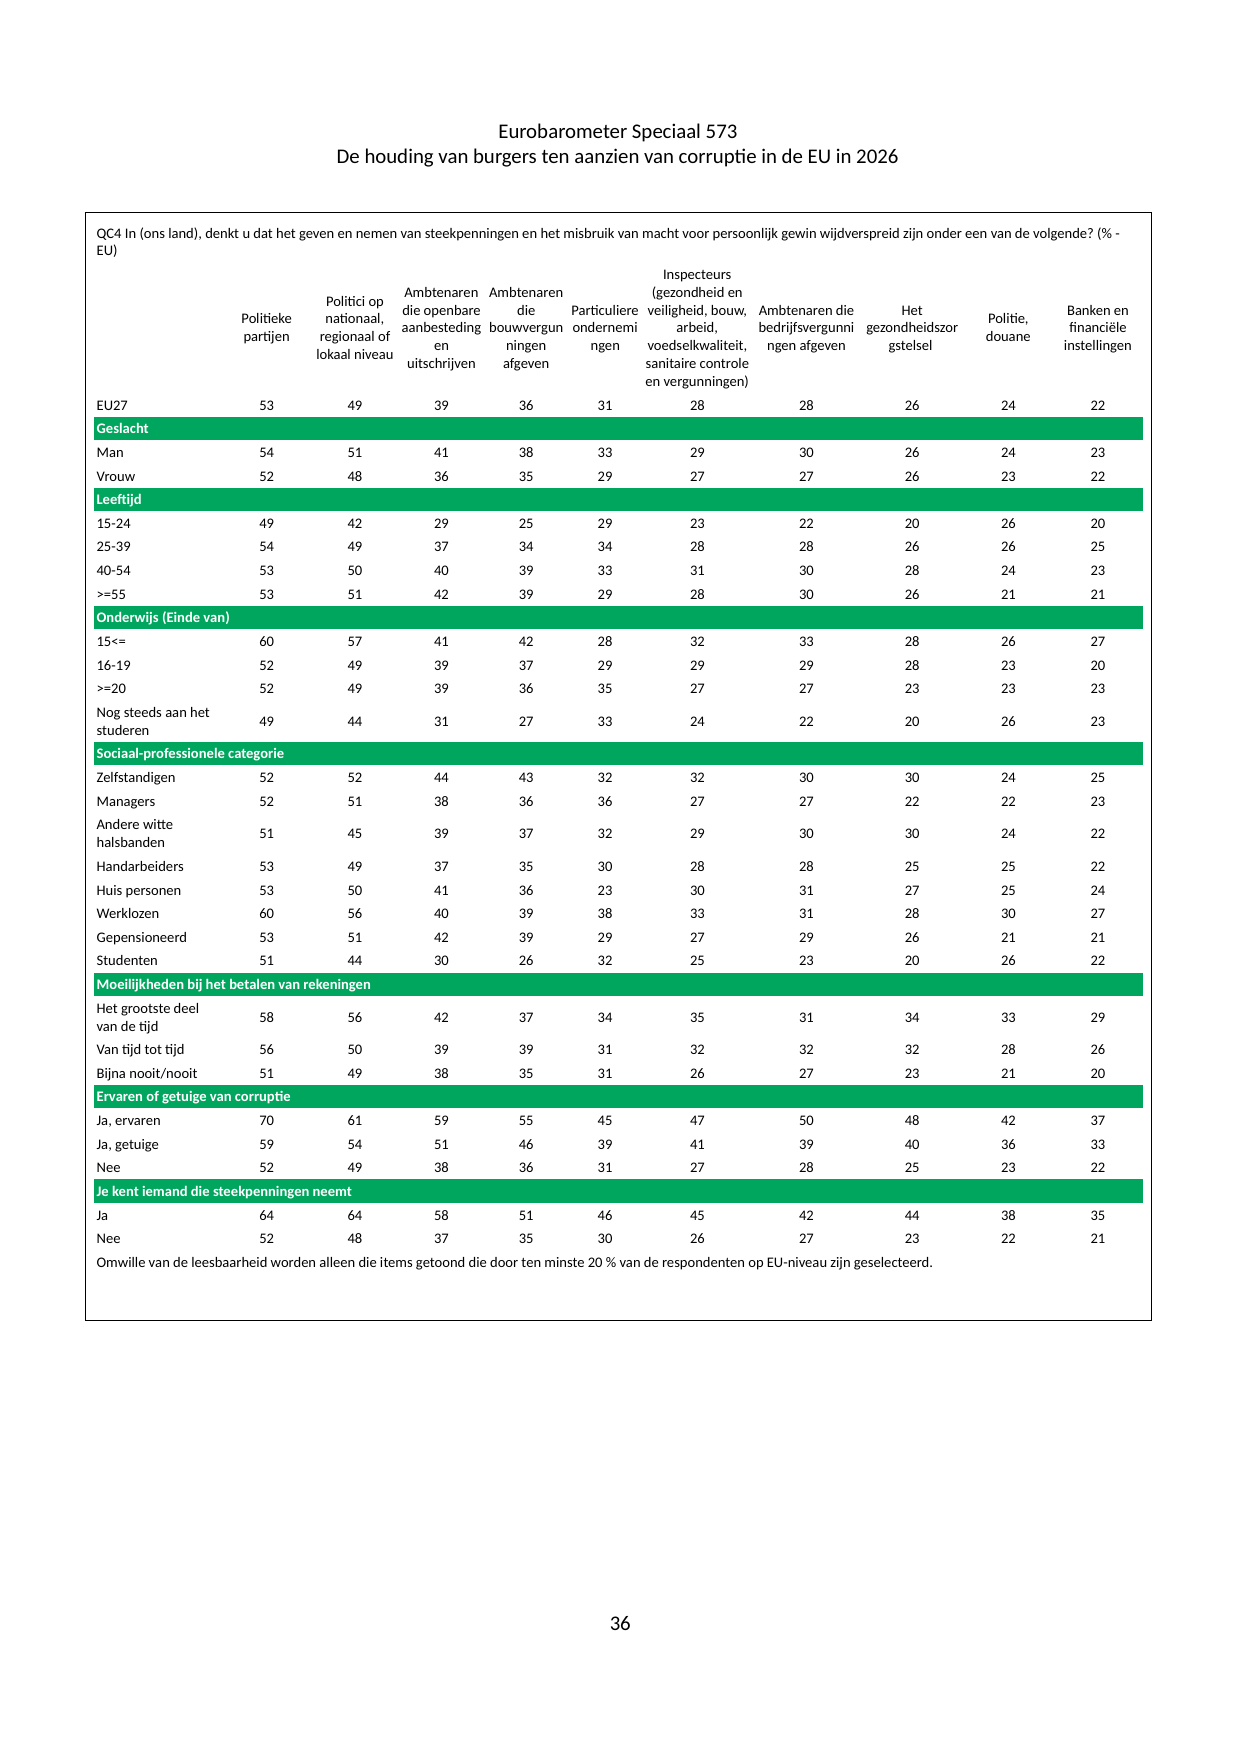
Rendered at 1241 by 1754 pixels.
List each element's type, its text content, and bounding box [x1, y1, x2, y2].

table_cell 27 [642, 1156, 752, 1179]
table_cell 49 [311, 1061, 398, 1085]
table_cell 44 [399, 765, 484, 789]
table_cell 35 [484, 1061, 568, 1085]
table_cell 52 [222, 765, 311, 789]
table_cell 53 [222, 878, 311, 901]
table_cell 55 [484, 1109, 568, 1132]
table_cell 49 [311, 393, 398, 417]
table_cell 50 [311, 559, 398, 582]
table_cell 30 [752, 582, 860, 606]
table_cell >=55 [94, 582, 222, 606]
table_cell 38 [568, 901, 642, 925]
table_cell Omwille van de leesbaarheid worden alleen die items getoond die door ten minste 20 % van de respondenten op EU-niveau zijn geselecteerd. [94, 1250, 1143, 1274]
table_cell 45 [568, 1109, 642, 1132]
table_cell 42 [752, 1203, 860, 1227]
table_cell 42 [399, 582, 484, 606]
table_cell 52 [222, 789, 311, 813]
table_cell 20 [860, 949, 963, 972]
table_cell 32 [642, 765, 752, 789]
table_cell Sociaal-professionele categorie [94, 742, 1143, 765]
table_cell Politieke partijen [222, 263, 311, 393]
table_cell 39 [399, 653, 484, 677]
table_cell 34 [860, 996, 963, 1037]
table_cell 22 [1053, 1156, 1143, 1179]
table_cell Ja, getuige [94, 1132, 222, 1156]
table_cell 35 [484, 854, 568, 878]
table_cell 26 [642, 1061, 752, 1085]
table_cell 42 [399, 925, 484, 949]
table_cell 26 [484, 949, 568, 972]
table_cell 50 [311, 1038, 398, 1061]
table_cell 28 [860, 901, 963, 925]
table_cell 29 [642, 813, 752, 854]
table_cell 26 [964, 949, 1053, 972]
table_cell 39 [484, 559, 568, 582]
table_cell 22 [964, 1227, 1053, 1250]
table_cell 28 [860, 629, 963, 653]
table_cell 23 [964, 1156, 1053, 1179]
table_cell Ambtenaren die openbare aanbestedingen uitschrijven [399, 263, 484, 393]
table_cell 36 [484, 393, 568, 417]
table_cell 22 [964, 789, 1053, 813]
table_cell 33 [642, 901, 752, 925]
table_cell 49 [311, 1156, 398, 1179]
table_cell 32 [752, 1038, 860, 1061]
table_cell 43 [484, 765, 568, 789]
table_cell 32 [568, 765, 642, 789]
table_cell 64 [311, 1203, 398, 1227]
table_cell 29 [568, 925, 642, 949]
table_cell 31 [568, 393, 642, 417]
table_cell 51 [311, 440, 398, 464]
table_cell 37 [484, 653, 568, 677]
table_cell 25 [642, 949, 752, 972]
table_cell 32 [860, 1038, 963, 1061]
table_cell 26 [860, 535, 963, 558]
table_cell 38 [399, 1061, 484, 1085]
table_cell 25 [964, 878, 1053, 901]
table_cell 38 [399, 1156, 484, 1179]
table_cell 61 [311, 1109, 398, 1132]
table_cell Het gezondheidszorgstelsel [860, 263, 963, 393]
table_cell 33 [568, 440, 642, 464]
table_cell 30 [860, 765, 963, 789]
table_cell 28 [642, 854, 752, 878]
table_cell 23 [964, 464, 1053, 487]
table_cell 51 [222, 813, 311, 854]
table_cell Je kent iemand die steekpenningen neemt [94, 1179, 1143, 1203]
table_cell 53 [222, 559, 311, 582]
table_cell 25 [860, 854, 963, 878]
table_cell 51 [311, 925, 398, 949]
table_cell Onderwijs (Einde van) [94, 606, 1143, 629]
table_cell 33 [1053, 1132, 1143, 1156]
table_cell 47 [642, 1109, 752, 1132]
table_cell 31 [568, 1038, 642, 1061]
table_cell 25 [484, 511, 568, 535]
table_cell 36 [484, 1156, 568, 1179]
table_cell 30 [964, 901, 1053, 925]
table_cell 23 [568, 878, 642, 901]
table_cell 27 [860, 878, 963, 901]
table_cell 27 [1053, 901, 1143, 925]
table_cell 29 [642, 653, 752, 677]
table_cell Ambtenaren die bouwvergunningen afgeven [484, 263, 568, 393]
table_cell 26 [860, 440, 963, 464]
table_cell 30 [399, 949, 484, 972]
table_cell Andere witte halsbanden [94, 813, 222, 854]
table_cell 54 [311, 1132, 398, 1156]
table_cell 36 [964, 1132, 1053, 1156]
table_cell 64 [222, 1203, 311, 1227]
table_cell 22 [1053, 393, 1143, 417]
table_cell 23 [1053, 559, 1143, 582]
table_cell 28 [860, 653, 963, 677]
table_cell 34 [484, 535, 568, 558]
table_cell Handarbeiders [94, 854, 222, 878]
table_cell 28 [568, 629, 642, 653]
table_cell 44 [311, 700, 398, 742]
table_cell 32 [568, 949, 642, 972]
table_cell Particuliere ondernemingen [568, 263, 642, 393]
table_cell 30 [860, 813, 963, 854]
table_cell 31 [568, 1156, 642, 1179]
table_cell 21 [1053, 925, 1143, 949]
table_cell [94, 263, 222, 393]
table_cell 28 [752, 393, 860, 417]
table_cell 23 [752, 949, 860, 972]
table_cell 45 [642, 1203, 752, 1227]
table_cell 26 [1053, 1038, 1143, 1061]
table_cell 31 [642, 559, 752, 582]
table_cell 21 [964, 925, 1053, 949]
table_cell 36 [484, 789, 568, 813]
table_cell Politie, douane [964, 263, 1053, 393]
table_cell >=20 [94, 677, 222, 700]
table_cell 38 [964, 1203, 1053, 1227]
table_cell 58 [222, 996, 311, 1037]
table_cell 29 [568, 582, 642, 606]
table_cell 30 [568, 854, 642, 878]
table_cell 37 [484, 996, 568, 1037]
table_cell 53 [222, 854, 311, 878]
table_cell Gepensioneerd [94, 925, 222, 949]
table_cell 31 [752, 901, 860, 925]
table_cell 51 [222, 1061, 311, 1085]
table_cell 51 [484, 1203, 568, 1227]
table_cell Moeilijkheden bij het betalen van rekeningen [94, 973, 1143, 996]
table_cell Studenten [94, 949, 222, 972]
table_cell 40-54 [94, 559, 222, 582]
table_cell Werklozen [94, 901, 222, 925]
table_cell 16-19 [94, 653, 222, 677]
table_cell 53 [222, 925, 311, 949]
table_cell 27 [1053, 629, 1143, 653]
table_cell 30 [752, 813, 860, 854]
table_cell Ervaren of getuige van corruptie [94, 1085, 1143, 1108]
table_cell 51 [311, 582, 398, 606]
table_cell 21 [1053, 582, 1143, 606]
table_cell 32 [642, 1038, 752, 1061]
table_cell 23 [860, 677, 963, 700]
table_cell 21 [964, 1061, 1053, 1085]
table_cell Vrouw [94, 464, 222, 487]
table_cell Man [94, 440, 222, 464]
table_cell 35 [1053, 1203, 1143, 1227]
table_cell 48 [311, 464, 398, 487]
table_cell 28 [752, 535, 860, 558]
table_cell 29 [568, 653, 642, 677]
table_cell 31 [752, 878, 860, 901]
table_cell Politici op nationaal, regionaal of lokaal niveau [311, 263, 398, 393]
table_cell 24 [642, 700, 752, 742]
table_cell 26 [860, 582, 963, 606]
table_cell 24 [964, 559, 1053, 582]
table_cell 22 [1053, 949, 1143, 972]
table_cell 48 [311, 1227, 398, 1250]
table_cell 35 [484, 1227, 568, 1250]
table_cell 49 [311, 653, 398, 677]
table_cell 28 [642, 393, 752, 417]
table_cell 39 [752, 1132, 860, 1156]
table_cell 30 [752, 765, 860, 789]
table_cell 32 [642, 629, 752, 653]
table_cell 49 [311, 535, 398, 558]
table_cell 40 [399, 901, 484, 925]
table_cell 39 [399, 813, 484, 854]
table_cell 36 [568, 789, 642, 813]
table_cell Van tijd tot tijd [94, 1038, 222, 1061]
table_cell 36 [399, 464, 484, 487]
table_cell Nog steeds aan het studeren [94, 700, 222, 742]
table_cell 26 [860, 393, 963, 417]
table_cell 52 [222, 464, 311, 487]
table_cell 27 [642, 464, 752, 487]
table_cell 20 [1053, 1061, 1143, 1085]
table_cell 49 [222, 700, 311, 742]
table_cell 25 [964, 854, 1053, 878]
table_cell Nee [94, 1156, 222, 1179]
table_cell Geslacht [94, 417, 1143, 440]
table_cell 31 [399, 700, 484, 742]
table_header QC4 In (ons land), denkt u dat het geven en nemen van steekpenningen en het misbruik van macht voor persoonlijk gewin wijdverspreid zijn onder een van de volgende? (% - EU) [94, 221, 1143, 262]
table_cell Bijna nooit/nooit [94, 1061, 222, 1085]
table_cell 57 [311, 629, 398, 653]
table_cell 39 [399, 1038, 484, 1061]
table_cell 49 [222, 511, 311, 535]
table_cell 24 [964, 765, 1053, 789]
table_cell 70 [222, 1109, 311, 1132]
table_cell 31 [568, 1061, 642, 1085]
table_cell 31 [752, 996, 860, 1037]
table_cell 42 [964, 1109, 1053, 1132]
table_cell 56 [311, 901, 398, 925]
table_cell 52 [222, 1156, 311, 1179]
table_cell 51 [399, 1132, 484, 1156]
table_cell 26 [860, 464, 963, 487]
table_cell 15<= [94, 629, 222, 653]
table_cell 39 [399, 677, 484, 700]
table_cell 23 [964, 677, 1053, 700]
table_cell 39 [484, 901, 568, 925]
table_cell 50 [752, 1109, 860, 1132]
table_cell 33 [752, 629, 860, 653]
table_cell 30 [642, 878, 752, 901]
table_cell 48 [860, 1109, 963, 1132]
table_cell 26 [964, 535, 1053, 558]
table_cell 29 [568, 511, 642, 535]
table_cell 39 [484, 1038, 568, 1061]
table_cell 42 [484, 629, 568, 653]
table_cell 37 [399, 854, 484, 878]
table_cell 20 [860, 511, 963, 535]
table_cell 46 [484, 1132, 568, 1156]
table_cell 54 [222, 535, 311, 558]
table_cell 53 [222, 582, 311, 606]
table_cell 56 [311, 996, 398, 1037]
table_cell 36 [484, 677, 568, 700]
table_cell 52 [222, 653, 311, 677]
table_cell 32 [568, 813, 642, 854]
table_cell 38 [484, 440, 568, 464]
table_cell 52 [222, 1227, 311, 1250]
table_cell 42 [399, 996, 484, 1037]
table_cell 22 [1053, 854, 1143, 878]
table_cell 35 [484, 464, 568, 487]
table_cell Huis personen [94, 878, 222, 901]
table_cell 23 [642, 511, 752, 535]
table_cell 34 [568, 535, 642, 558]
table_cell 56 [222, 1038, 311, 1061]
table_cell Managers [94, 789, 222, 813]
table_cell 37 [1053, 1109, 1143, 1132]
table_cell 23 [1053, 440, 1143, 464]
table_cell 39 [484, 582, 568, 606]
table_cell 27 [752, 464, 860, 487]
table_cell Ja, ervaren [94, 1109, 222, 1132]
table_cell 41 [399, 878, 484, 901]
table_cell 23 [1053, 789, 1143, 813]
table_cell 27 [752, 1061, 860, 1085]
table_cell 52 [311, 765, 398, 789]
table_cell 37 [399, 1227, 484, 1250]
table_cell 33 [568, 700, 642, 742]
table_cell 28 [752, 854, 860, 878]
table_cell 28 [860, 559, 963, 582]
table_cell 35 [642, 996, 752, 1037]
table_cell 39 [568, 1132, 642, 1156]
table_cell 38 [399, 789, 484, 813]
table_cell 49 [311, 677, 398, 700]
table_cell 27 [642, 925, 752, 949]
table_cell 22 [860, 789, 963, 813]
table_cell 29 [568, 464, 642, 487]
table_cell 23 [860, 1061, 963, 1085]
table_cell 39 [484, 925, 568, 949]
table_cell 26 [964, 629, 1053, 653]
table_cell 28 [642, 582, 752, 606]
table_cell 41 [399, 440, 484, 464]
table_cell 58 [399, 1203, 484, 1227]
table_cell 27 [484, 700, 568, 742]
table_cell Nee [94, 1227, 222, 1250]
table_cell 24 [964, 440, 1053, 464]
table_cell 27 [752, 677, 860, 700]
table_cell 20 [860, 700, 963, 742]
table_cell 26 [642, 1227, 752, 1250]
table_cell Ja [94, 1203, 222, 1227]
table_cell 28 [642, 535, 752, 558]
table_cell 27 [642, 789, 752, 813]
table_cell Banken en financiële instellingen [1053, 263, 1143, 393]
table_cell 50 [311, 878, 398, 901]
table_cell 33 [568, 559, 642, 582]
table_cell 59 [222, 1132, 311, 1156]
table_cell Leeftijd [94, 488, 1143, 511]
table_cell 40 [399, 559, 484, 582]
table_cell 44 [860, 1203, 963, 1227]
table_cell 26 [964, 511, 1053, 535]
table_cell 26 [860, 925, 963, 949]
table_cell 23 [860, 1227, 963, 1250]
table_cell 54 [222, 440, 311, 464]
table_cell Het grootste deel van de tijd [94, 996, 222, 1037]
table_cell 49 [311, 854, 398, 878]
table_cell 36 [484, 878, 568, 901]
table_cell 20 [1053, 511, 1143, 535]
table_cell 28 [752, 1156, 860, 1179]
table_cell 41 [642, 1132, 752, 1156]
table_cell 33 [964, 996, 1053, 1037]
table_cell 39 [399, 393, 484, 417]
table_cell 45 [311, 813, 398, 854]
table_cell 29 [642, 440, 752, 464]
table_cell EU27 [94, 393, 222, 417]
table_cell 15-24 [94, 511, 222, 535]
table_cell 25-39 [94, 535, 222, 558]
table_cell Ambtenaren die bedrijfsvergunningen afgeven [752, 263, 860, 393]
table_cell 29 [752, 925, 860, 949]
table_cell 22 [752, 511, 860, 535]
table_cell 34 [568, 996, 642, 1037]
table_cell 24 [1053, 878, 1143, 901]
table_cell Inspecteurs (gezondheid en veiligheid, bouw, arbeid, voedselkwaliteit, sanitaire controle en vergunningen) [642, 263, 752, 393]
table_cell 24 [964, 813, 1053, 854]
table_cell 20 [1053, 653, 1143, 677]
table_cell 29 [399, 511, 484, 535]
table_cell 44 [311, 949, 398, 972]
table_cell 23 [1053, 677, 1143, 700]
table_cell 30 [752, 559, 860, 582]
table_cell 37 [484, 813, 568, 854]
table_cell 46 [568, 1203, 642, 1227]
table_cell Zelfstandigen [94, 765, 222, 789]
table_cell 25 [1053, 765, 1143, 789]
table_cell 27 [752, 1227, 860, 1250]
table_cell 23 [964, 653, 1053, 677]
table_cell 42 [311, 511, 398, 535]
table_cell 29 [752, 653, 860, 677]
table_cell 59 [399, 1109, 484, 1132]
table_cell 25 [1053, 535, 1143, 558]
table_cell 29 [1053, 996, 1143, 1037]
table_cell 28 [964, 1038, 1053, 1061]
table_cell 60 [222, 629, 311, 653]
table_cell 27 [752, 789, 860, 813]
table_cell 21 [964, 582, 1053, 606]
table_cell 30 [568, 1227, 642, 1250]
table_cell 25 [860, 1156, 963, 1179]
table_cell 52 [222, 677, 311, 700]
table_cell 60 [222, 901, 311, 925]
table_cell 23 [1053, 700, 1143, 742]
table_cell 51 [222, 949, 311, 972]
table_cell 26 [964, 700, 1053, 742]
table_cell 21 [1053, 1227, 1143, 1250]
table_cell 22 [752, 700, 860, 742]
table_cell 41 [399, 629, 484, 653]
table_cell 24 [964, 393, 1053, 417]
table_cell 27 [642, 677, 752, 700]
table_cell 30 [752, 440, 860, 464]
table_cell 35 [568, 677, 642, 700]
table_cell 53 [222, 393, 311, 417]
table_cell 51 [311, 789, 398, 813]
table_cell 37 [399, 535, 484, 558]
table_cell 40 [860, 1132, 963, 1156]
table_cell 22 [1053, 464, 1143, 487]
table_cell 22 [1053, 813, 1143, 854]
